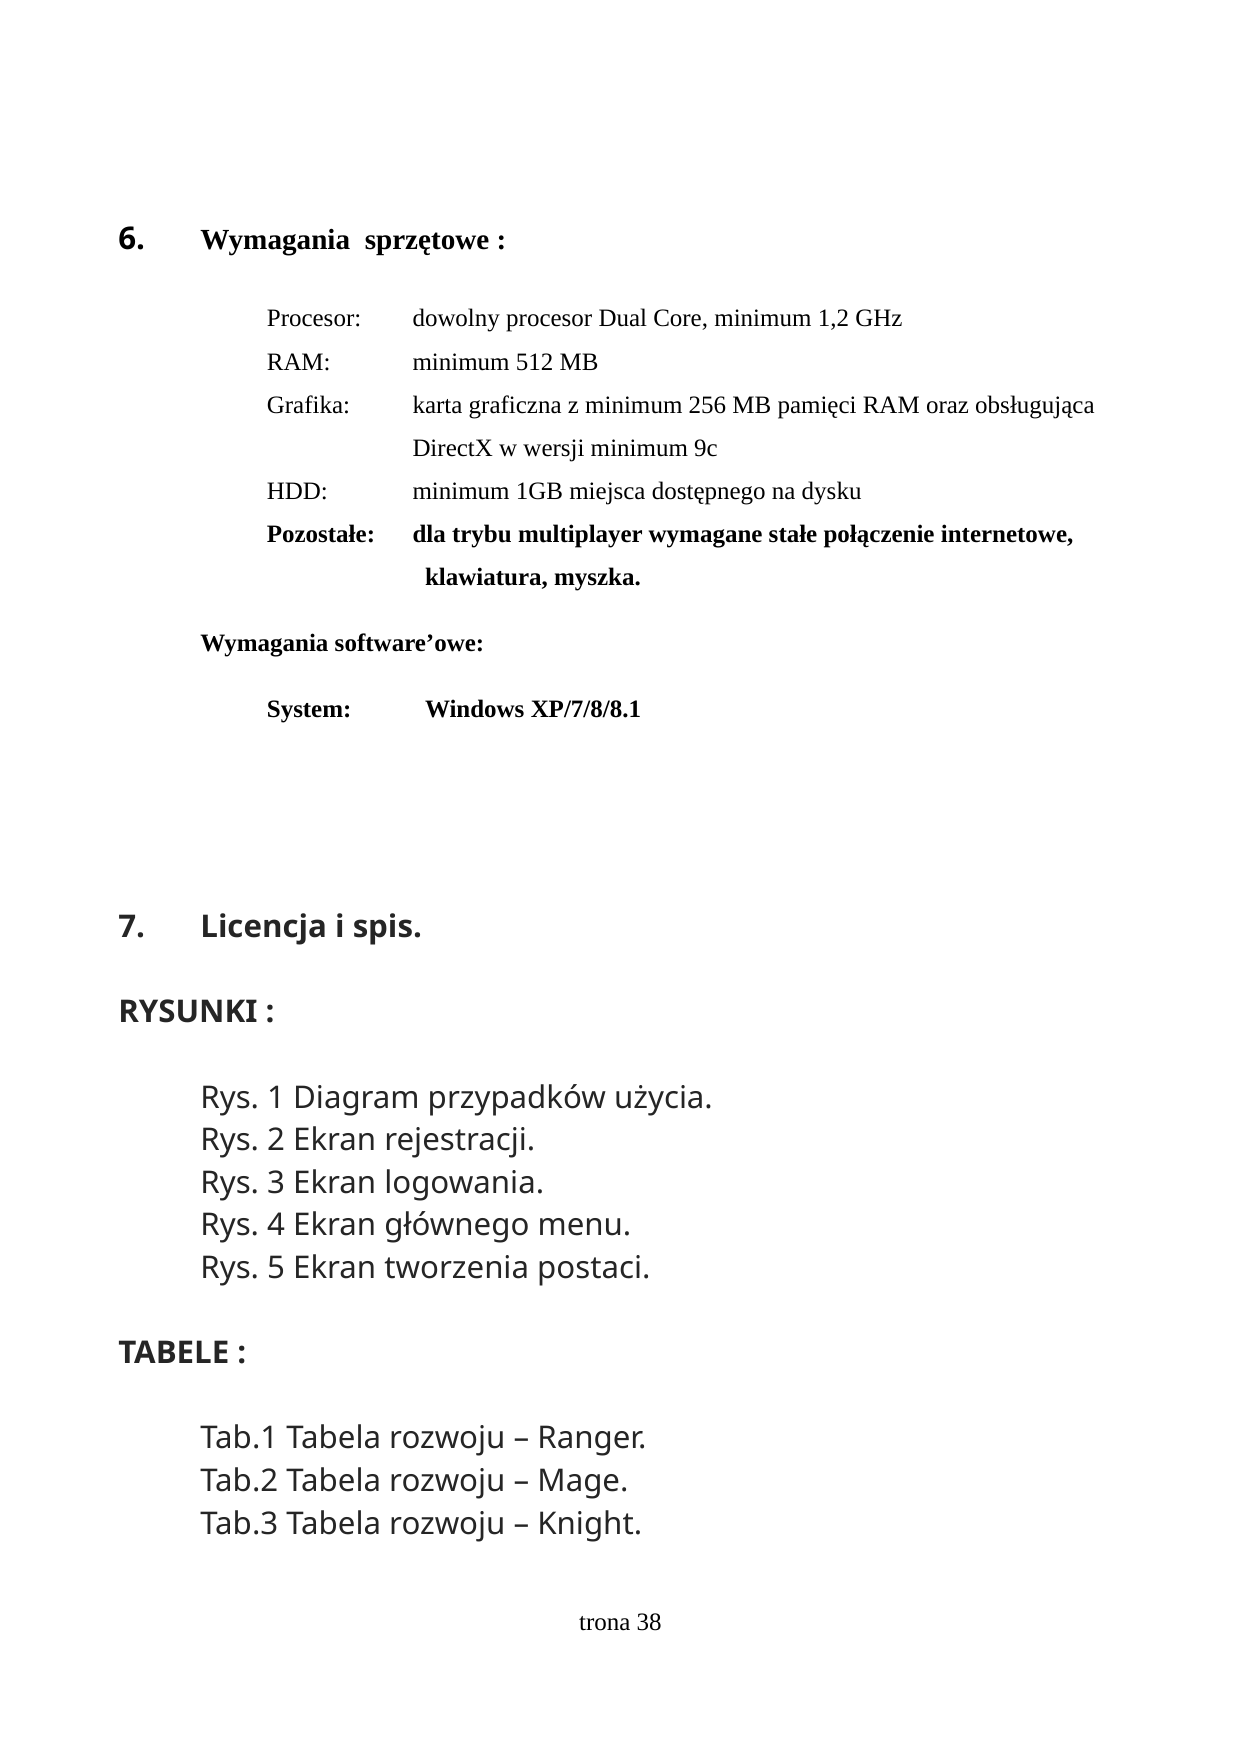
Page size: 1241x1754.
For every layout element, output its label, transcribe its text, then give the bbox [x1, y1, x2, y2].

text Pozostałe: dla trybu multiplayer wymagane stałe połączenie internetowe, [118, 519, 1122, 548]
list Rys. 1 Diagram przypadków użycia. [118, 1074, 1122, 1117]
text Grafika: karta graficzna z minimum 256 MB pamięci RAM oraz obsługująca DirectX w wersji minimum 9c [118, 390, 1122, 462]
list RYSUNKI : [118, 989, 1122, 1032]
text HDD: minimum 1GB miejsca dostępnego na dysku [118, 476, 1122, 505]
text klawiatura, myszka. [118, 562, 1122, 591]
list Rys. 5 Ekran tworzenia postaci. [118, 1245, 1122, 1288]
list TABELE : [118, 1330, 1122, 1373]
list Rys. 2 Ekran rejestracji. [118, 1117, 1122, 1160]
list Rys. 3 Ekran logowania. Rys. 4 Ekran głównego menu. [118, 1160, 1122, 1245]
text Wymagania software’owe: [118, 628, 1122, 657]
list Tab.2 Tabela rozwoju – Mage. [118, 1458, 1122, 1501]
list Tab.3 Tabela rozwoju – Knight. [118, 1501, 1122, 1543]
text Procesor: dowolny procesor Dual Core, minimum 1,2 GHz [118, 303, 1122, 332]
list Tab.1 Tabela rozwoju – Ranger. [118, 1415, 1122, 1458]
text System: Windows XP/7/8/8.1 [118, 694, 1122, 723]
list 7. Licencja i spis. [118, 904, 1122, 947]
text RAM: minimum 512 MB [118, 347, 1122, 375]
text 6. Wymagania sprzętowe : [118, 216, 1122, 259]
